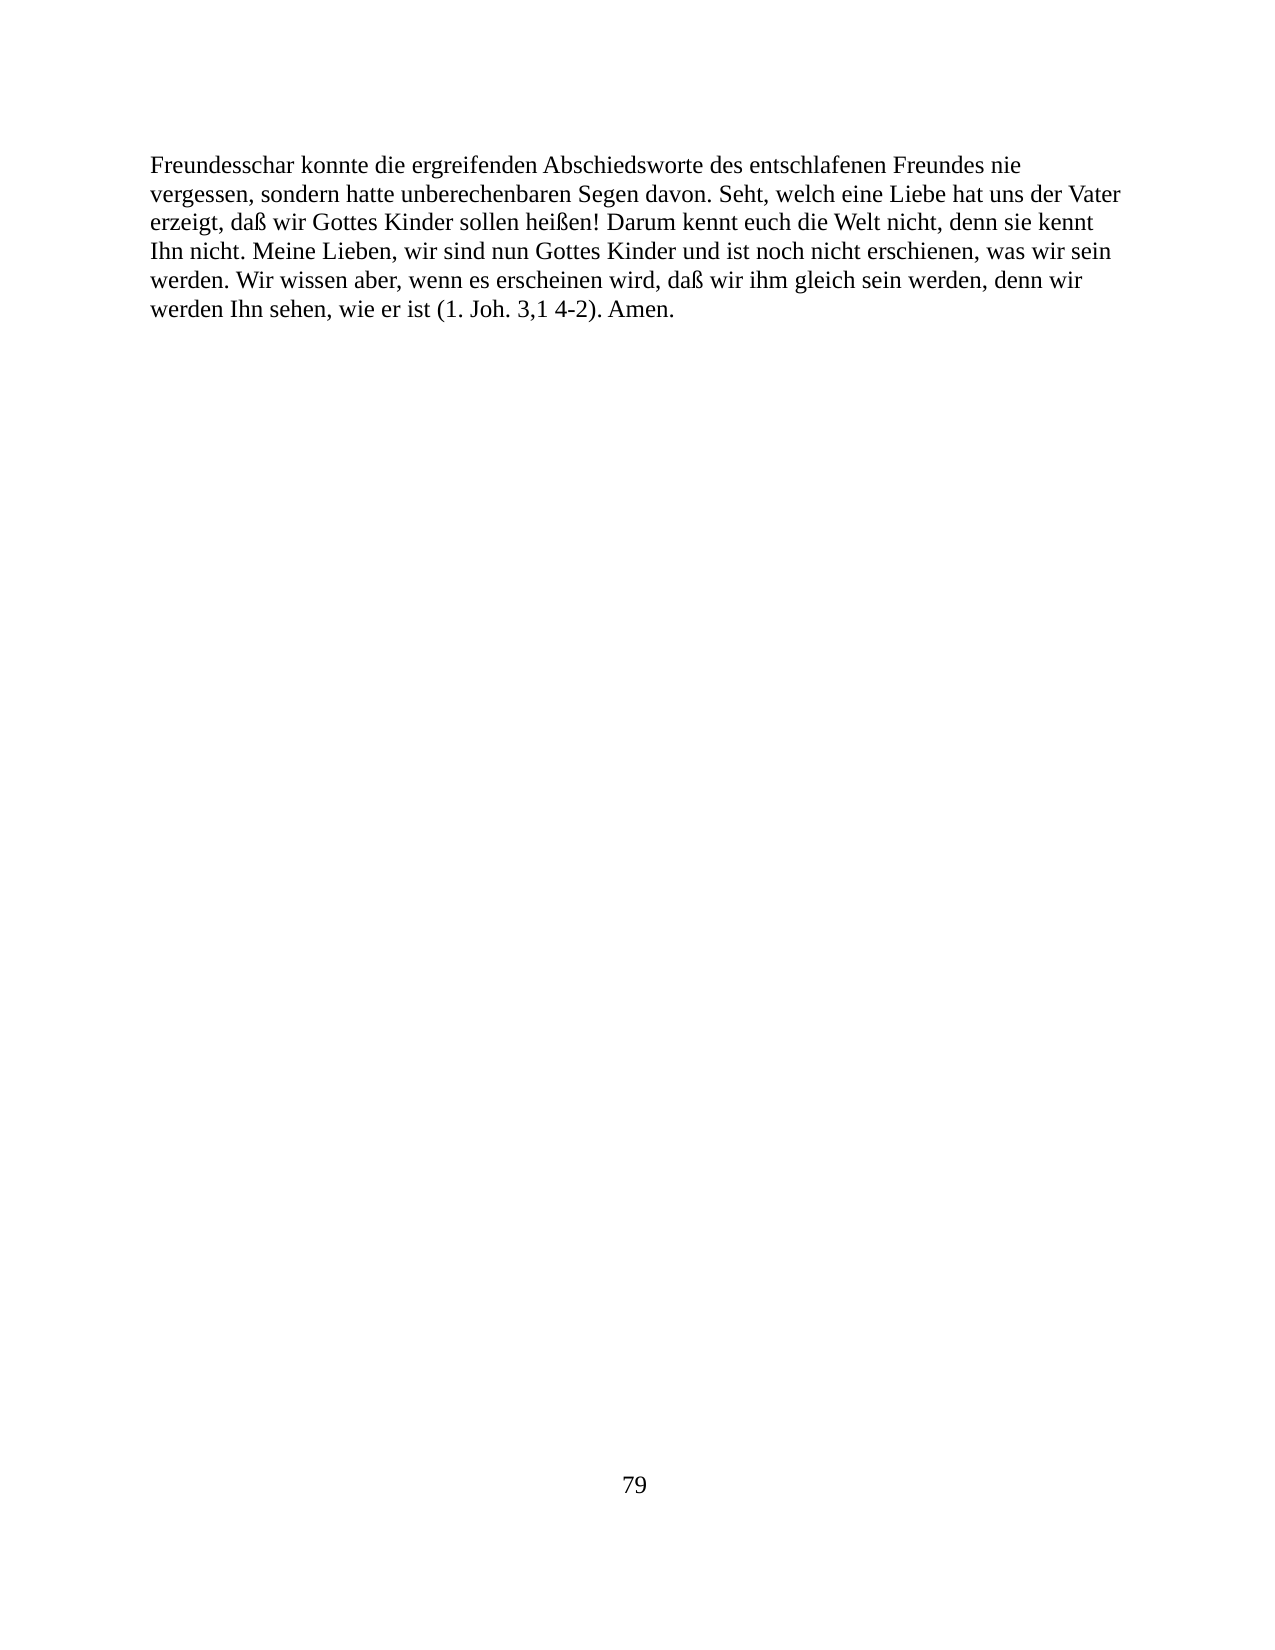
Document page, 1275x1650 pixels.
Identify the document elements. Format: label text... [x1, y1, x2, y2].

text Freundesschar konnte die ergreifenden Abschiedsworte des entschlafenen Freundes nie vergessen, sondern hatte unberechenbaren Segen davon. Seht, welch eine Liebe hat uns der Vater erzeigt, daß wir Gottes Kinder sollen heißen! Darum kennt euch die Welt nicht, denn sie kennt Ihn nicht. Meine Lieben, wir sind nun Gottes Kinder und ist noch nicht erschienen, was wir sein werden. Wir wissen aber, wenn es erscheinen wird, daß wir ihm gleich sein werden, denn wir werden Ihn sehen, wie er ist (1. Joh. 3,1 4-2). Amen. [150, 150, 1125, 322]
